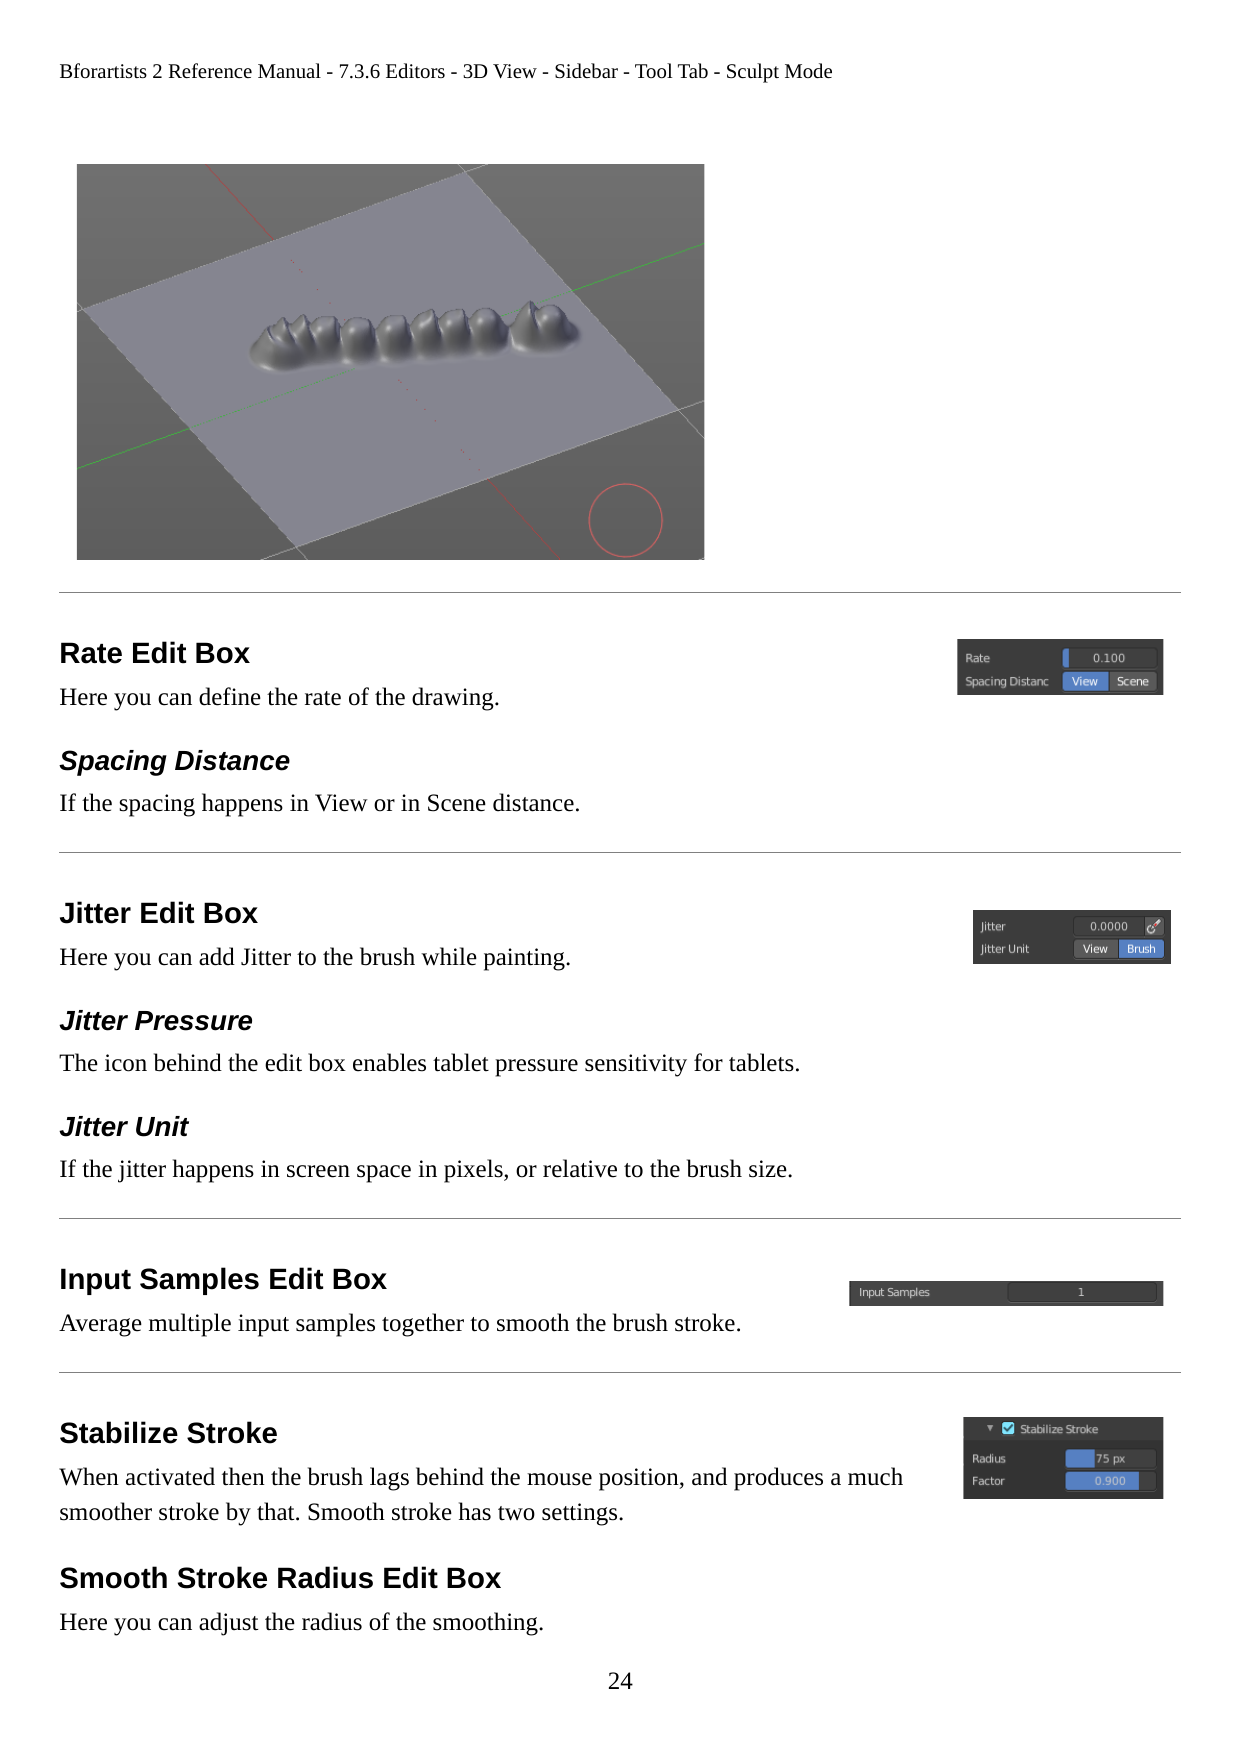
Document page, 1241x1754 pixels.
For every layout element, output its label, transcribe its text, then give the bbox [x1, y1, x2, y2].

text When activated then the brush lags behind the mouse position, and produces a much smoother stroke by that. Smooth stroke has two settings. [59, 1462, 1181, 1526]
picture [957, 639, 1164, 695]
text If the spacing happens in View or in Scene distance. [59, 788, 1181, 817]
subtitle Rate Edit Box [59, 636, 1181, 670]
subtitle Jitter Pressure [59, 1004, 1181, 1036]
text If the jitter happens in screen space in pixels, or relative to the brush size. [59, 1154, 1181, 1183]
picture [849, 1281, 1164, 1306]
text Average multiple input samples together to smooth the brush stroke. [59, 1308, 1181, 1337]
subtitle Stabilize Stroke [59, 1416, 1181, 1450]
text The icon behind the edit box enables tablet pressure sensitivity for tablets. [59, 1048, 1181, 1077]
subtitle Spacing Distance [59, 744, 1181, 776]
subtitle Jitter Unit [59, 1110, 1181, 1142]
subtitle Smooth Stroke Radius Edit Box [59, 1561, 1181, 1594]
subtitle Input Samples Edit Box [59, 1262, 1181, 1296]
subtitle Jitter Edit Box [59, 896, 1181, 930]
picture [76, 164, 705, 560]
picture [963, 1417, 1164, 1499]
text Here you can adjust the radius of the smoothing. [59, 1607, 1181, 1636]
text Here you can add Jitter to the brush while painting. [59, 942, 1181, 971]
picture [973, 910, 1171, 964]
text Here you can define the rate of the drawing. [59, 682, 1181, 711]
